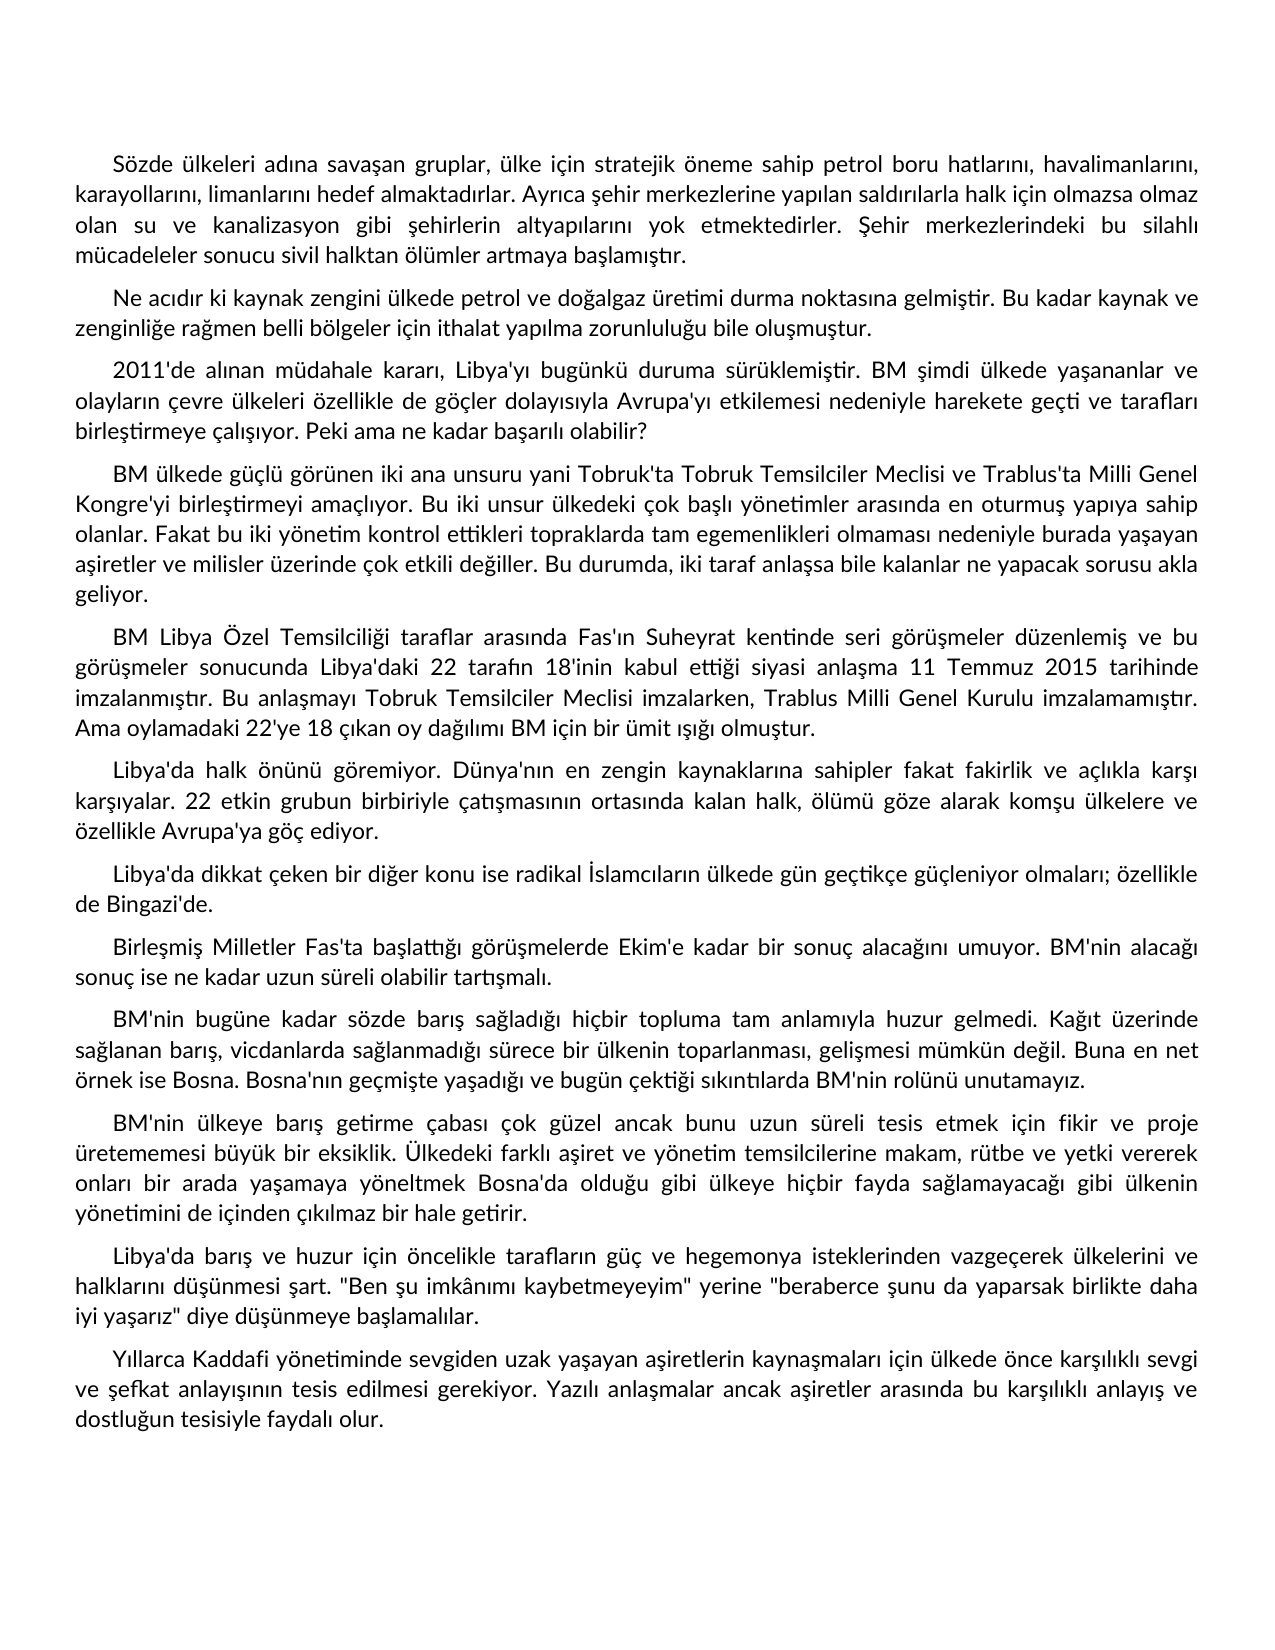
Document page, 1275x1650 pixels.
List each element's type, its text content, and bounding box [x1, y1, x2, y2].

text Birleşmiş Milletler Fas'ta başlattığı görüşmelerde Ekim'e kadar bir sonuç alacağını umuyor. BM'nin alacağı sonuç ise ne kadar uzun süreli olabilir tartışmalı. [75, 932, 1200, 990]
text Ne acıdır ki kaynak zengini ülkede petrol ve doğalgaz üretimi durma noktasına gelmiştir. Bu kadar kaynak ve zenginliğe rağmen belli bölgeler için ithalat yapılma zorunluluğu bile oluşmuştur. [75, 283, 1200, 341]
text Yıllarca Kaddafi yönetiminde sevgiden uzak yaşayan aşiretlerin kaynaşmaları için ülkede önce karşılıklı sevgi ve şefkat anlayışının tesis edilmesi gerekiyor. Yazılı anlaşmalar ancak aşiretler arasında bu karşılıklı anlayış ve dostluğun tesisiyle faydalı olur. [75, 1345, 1200, 1433]
text Libya'da dikkat çeken bir diğer konu ise radikal İslamcıların ülkede gün geçtikçe güçleniyor olmaları; özellikle de Bingazi'de. [75, 859, 1200, 917]
text Libya'da barış ve huzur için öncelikle tarafların güç ve hegemonya isteklerinden vazgeçerek ülkelerini ve halklarını düşünmesi şart. "Ben şu imkânımı kaybetmeyeyim" yerine "beraberce şunu da yaparsak birlikte daha iyi yaşarız" diye düşünmeye başlamalılar. [75, 1242, 1200, 1329]
text BM ülkede güçlü görünen iki ana unsuru yani Tobruk'ta Tobruk Temsilciler Meclisi ve Trablus'ta Milli Genel Kongre'yi birleştirmeyi amaçlıyor. Bu iki unsur ülkedeki çok başlı yönetimler arasında en oturmuş yapıya sahip olanlar. Fakat bu iki yönetim kontrol ettikleri topraklarda tam egemenlikleri olmaması nedeniyle burada yaşayan aşiretler ve milisler üzerinde çok etkili değiller. Bu durumda, iki taraf anlaşsa bile kalanlar ne yapacak sorusu akla geliyor. [75, 459, 1200, 608]
text 2011'de alınan müdahale kararı, Libya'yı bugünkü duruma sürüklemiştir. BM şimdi ülkede yaşananlar ve olayların çevre ülkeleri özellikle de göçler dolayısıyla Avrupa'yı etkilemesi nedeniyle harekete geçti ve tarafları birleştirmeye çalışıyor. Peki ama ne kadar başarılı olabilir? [75, 356, 1200, 444]
text Libya'da halk önünü göremiyor. Dünya'nın en zengin kaynaklarına sahipler fakat fakirlik ve açlıkla karşı karşıyalar. 22 etkin grubun birbiriyle çatışmasının ortasında kalan halk, ölümü göze alarak komşu ülkelere ve özellikle Avrupa'ya göç ediyor. [75, 756, 1200, 844]
text Sözde ülkeleri adına savaşan gruplar, ülke için stratejik öneme sahip petrol boru hatlarını, havalimanlarını, karayollarını, limanlarını hedef almaktadırlar. Ayrıca şehir merkezlerine yapılan saldırılarla halk için olmazsa olmaz olan su ve kanalizasyon gibi şehirlerin altyapılarını yok etmektedirler. Şehir merkezlerindeki bu silahlı mücadeleler sonucu sivil halktan ölümler artmaya başlamıştır. [75, 150, 1200, 268]
text BM'nin ülkeye barış getirme çabası çok güzel ancak bunu uzun süreli tesis etmek için fikir ve proje üretememesi büyük bir eksiklik. Ülkedeki farklı aşiret ve yönetim temsilcilerine makam, rütbe ve yetki vererek onları bir arada yaşamaya yöneltmek Bosna'da olduğu gibi ülkeye hiçbir fayda sağlamayacağı gibi ülkenin yönetimini de içinden çıkılmaz bir hale getirir. [75, 1108, 1200, 1226]
text BM'nin bugüne kadar sözde barış sağladığı hiçbir topluma tam anlamıyla huzur gelmedi. Kağıt üzerinde sağlanan barış, vicdanlarda sağlanmadığı sürece bir ülkenin toparlanması, gelişmesi mümkün değil. Buna en net örnek ise Bosna. Bosna'nın geçmişte yaşadığı ve bugün çektiği sıkıntılarda BM'nin rolünü unutamayız. [75, 1005, 1200, 1093]
text BM Libya Özel Temsilciliği taraflar arasında Fas'ın Suheyrat kentinde seri görüşmeler düzenlemiş ve bu görüşmeler sonucunda Libya'daki 22 tarafın 18'inin kabul ettiği siyasi anlaşma 11 Temmuz 2015 tarihinde imzalanmıştır. Bu anlaşmayı Tobruk Temsilciler Meclisi imzalarken, Trablus Milli Genel Kurulu imzalamamıştır. Ama oylamadaki 22'ye 18 çıkan oy dağılımı BM için bir ümit ışığı olmuştur. [75, 623, 1200, 741]
